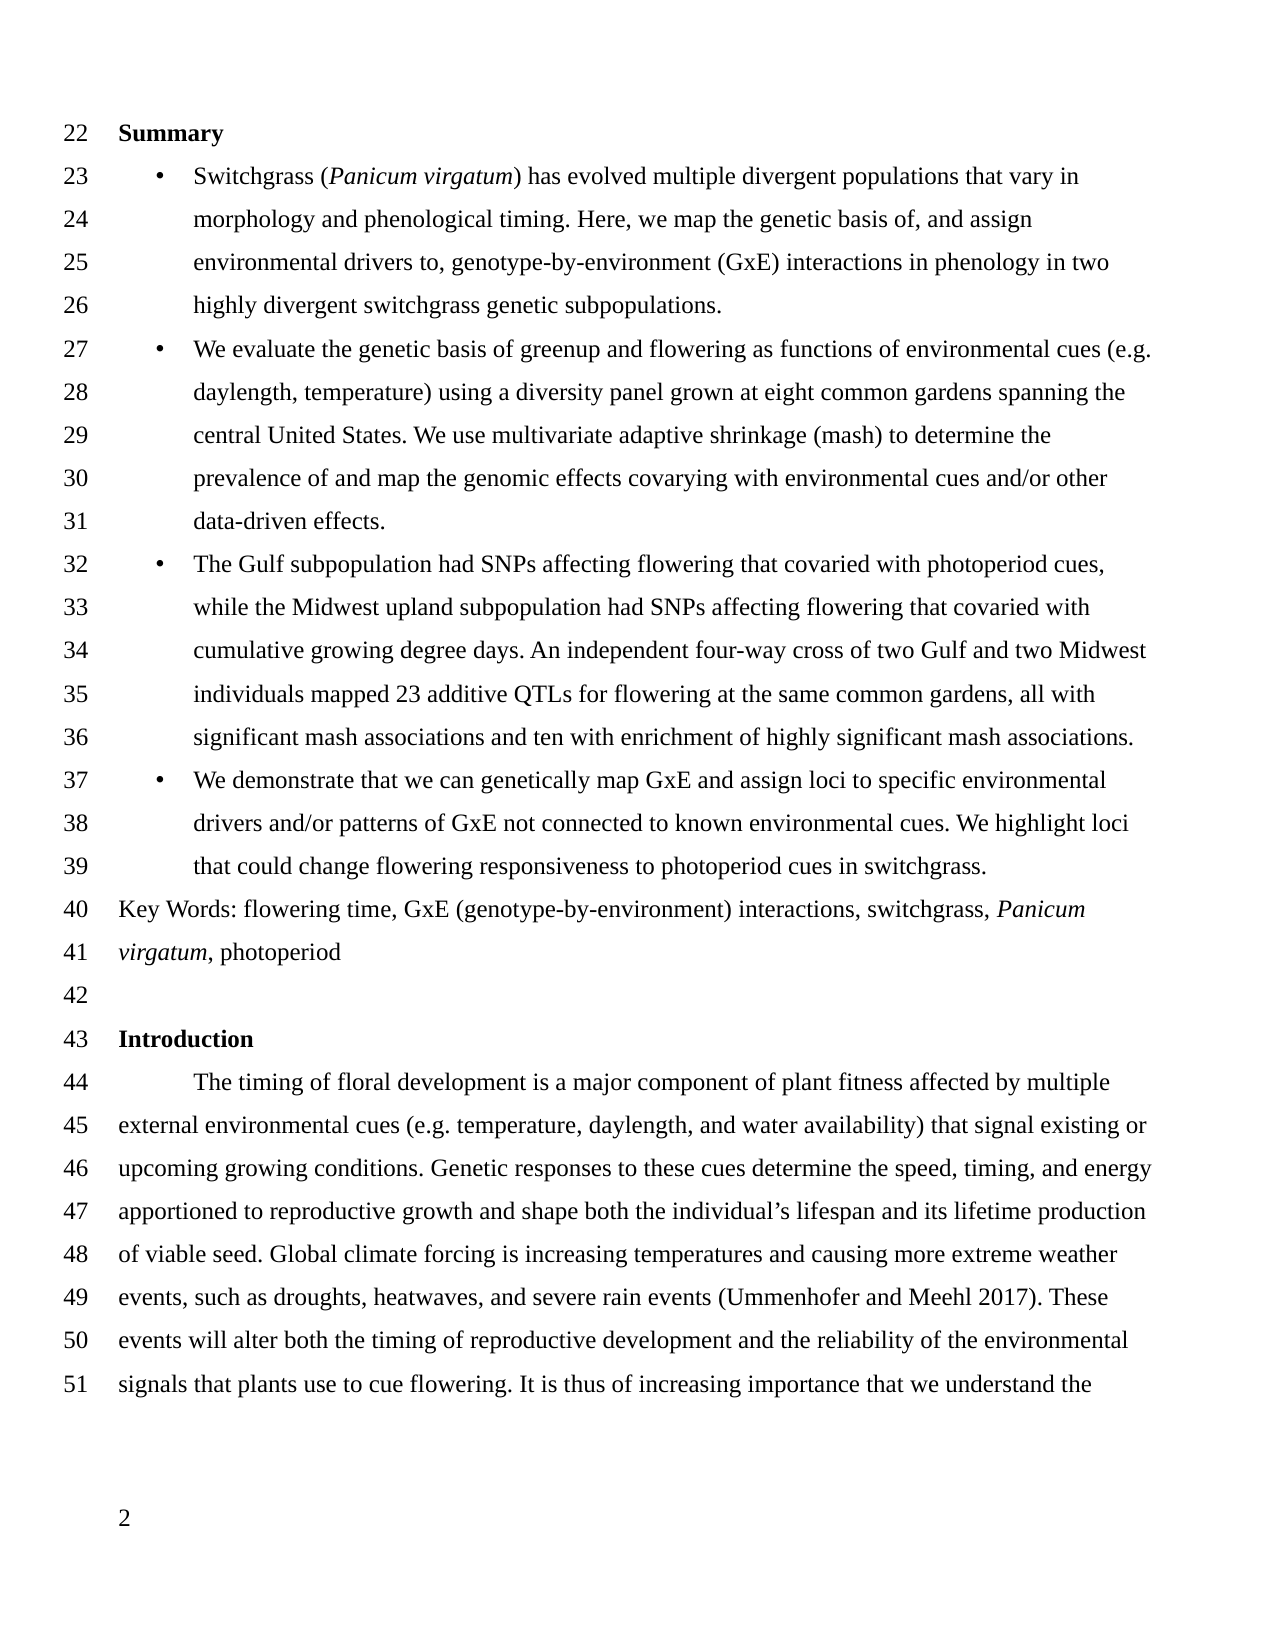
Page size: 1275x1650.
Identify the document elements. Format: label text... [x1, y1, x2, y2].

list Switchgrass (Panicum virgatum) has evolved multiple divergent populations that vary in morphology and phenological timing. Here, we map the genetic basis of, and assign environmental drivers to, genotype-by-environment (GxE) interactions in phenology in two highly divergent switchgrass genetic subpopulations. [156, 161, 1157, 319]
list The Gulf subpopulation had SNPs affecting flowering that covaried with photoperiod cues, while the Midwest upland subpopulation had SNPs affecting flowering that covaried with cumulative growing degree days. An independent four-way cross of two Gulf and two Midwest individuals mapped 23 additive QTLs for flowering at the same common gardens, all with significant mash associations and ten with enrichment of highly significant mash associations. [156, 549, 1157, 751]
text Introduction [118, 1024, 1157, 1052]
list We demonstrate that we can genetically map GxE and assign loci to specific environmental drivers and/or patterns of GxE not connected to known environmental cues. We highlight loci that could change flowering responsiveness to photoperiod cues in switchgrass. [156, 765, 1157, 880]
list We evaluate the genetic basis of greenup and flowering as functions of environmental cues (e.g. daylength, temperature) using a diversity panel grown at eight common gardens spanning the central United States. We use multivariate adaptive shrinkage (mash) to determine the prevalence of and map the genomic effects covarying with environmental cues and/or other data-driven effects. [156, 334, 1157, 535]
text Key Words: flowering time, GxE (genotype-by-environment) interactions, switchgrass, Panicum virgatum, photoperiod [118, 894, 1157, 966]
text Summary [118, 118, 1157, 147]
text The timing of floral development is a major component of plant fitness affected by multiple external environmental cues (e.g. temperature, daylength, and water availability) that signal existing or upcoming growing conditions. Genetic responses to these cues determine the speed, timing, and energy apportioned to reproductive growth and shape both the individual’s lifespan and its lifetime production of viable seed. Global climate forcing is increasing temperatures and causing more extreme weather events, such as droughts, heatwaves, and severe rain events (Ummenhofer and Meehl 2017). These events will alter both the timing of reproductive development and the reliability of the environmental signals that plants use to cue flowering. It is thus of increasing importance that we understand the [118, 1067, 1157, 1397]
